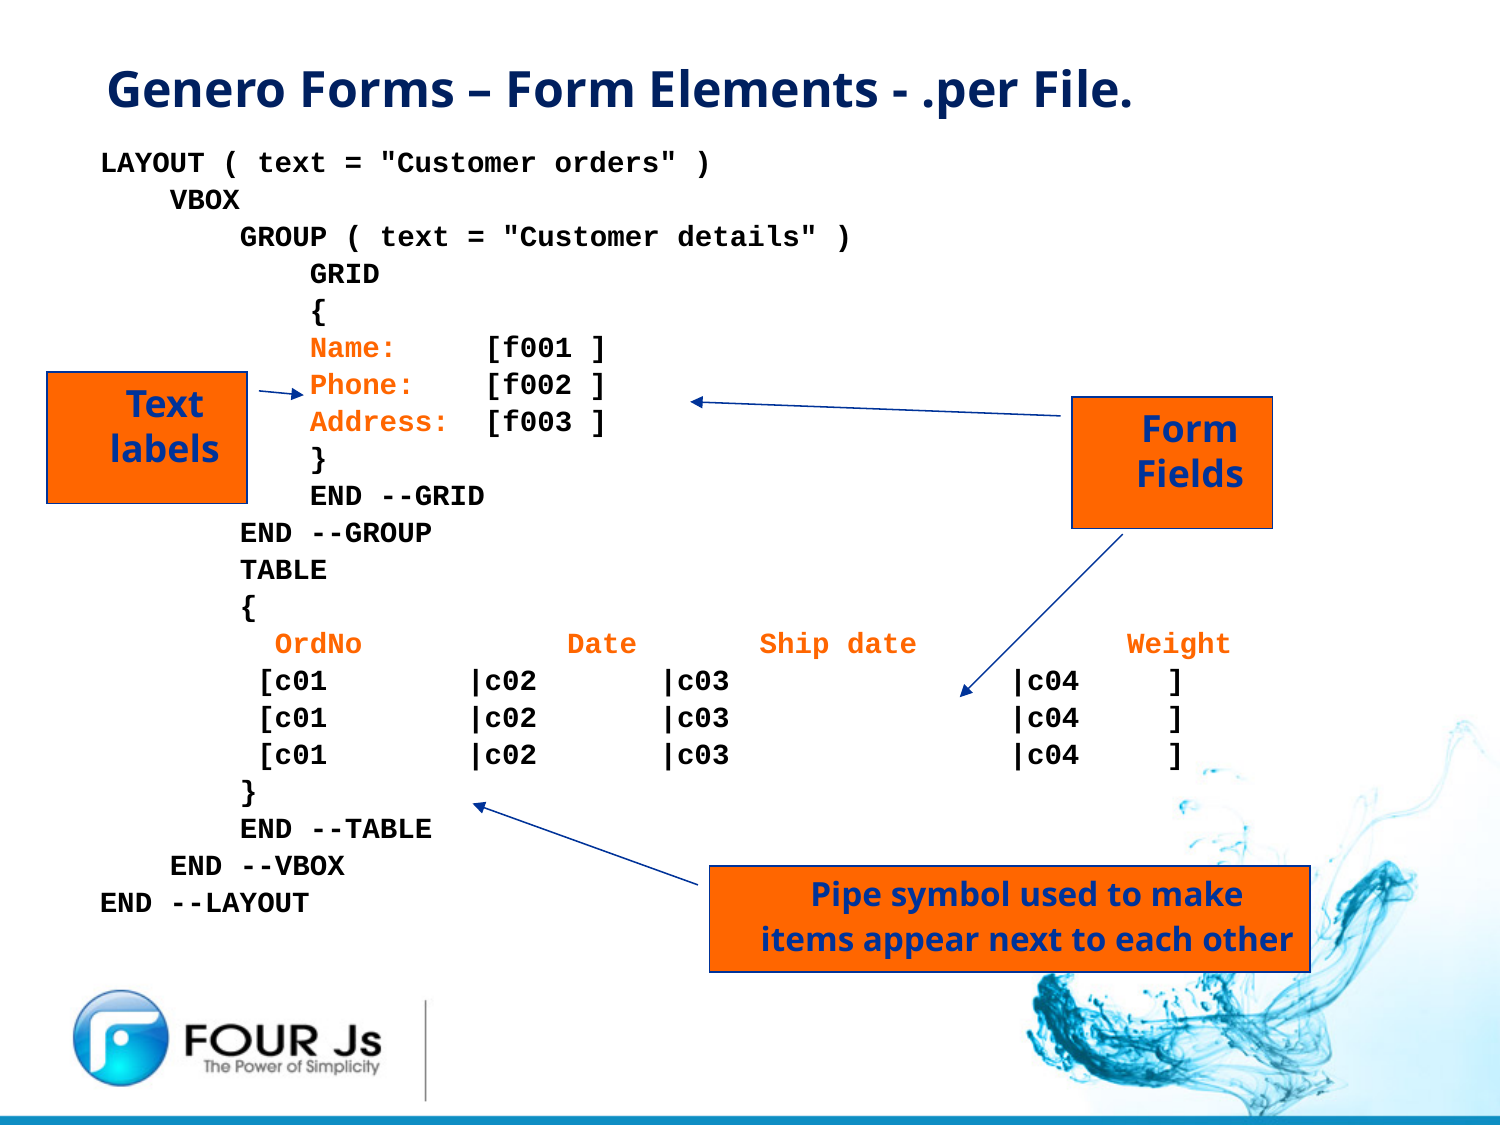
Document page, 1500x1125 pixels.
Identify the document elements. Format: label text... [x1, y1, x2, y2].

text_box Pipe symbol used to make items appear next to each other [710, 866, 1310, 972]
text_box Text labels [47, 372, 247, 504]
title Genero Forms – Form Elements - .per File. [106, 35, 1388, 141]
text_box Form Fields [1072, 397, 1272, 528]
text_box LAYOUT ( text = "Customer orders" ) VBOX GROUP ( text = "Customer details" ) GRID { Name: [f001 ] Phone: [f002 ] Address: [f003 ] } END --GRID END --GROUP TABLE { OrdNo Date Ship date Weight [c01 |c02 |c03 |c04 ] [c01 |c02 |c03 |c04 ] [c01 |c02 |c03 |c04 ] } END --TABLE END --VBOX END --LAYOUT [84, 141, 1435, 973]
picture [0, 0, 1500, 1117]
